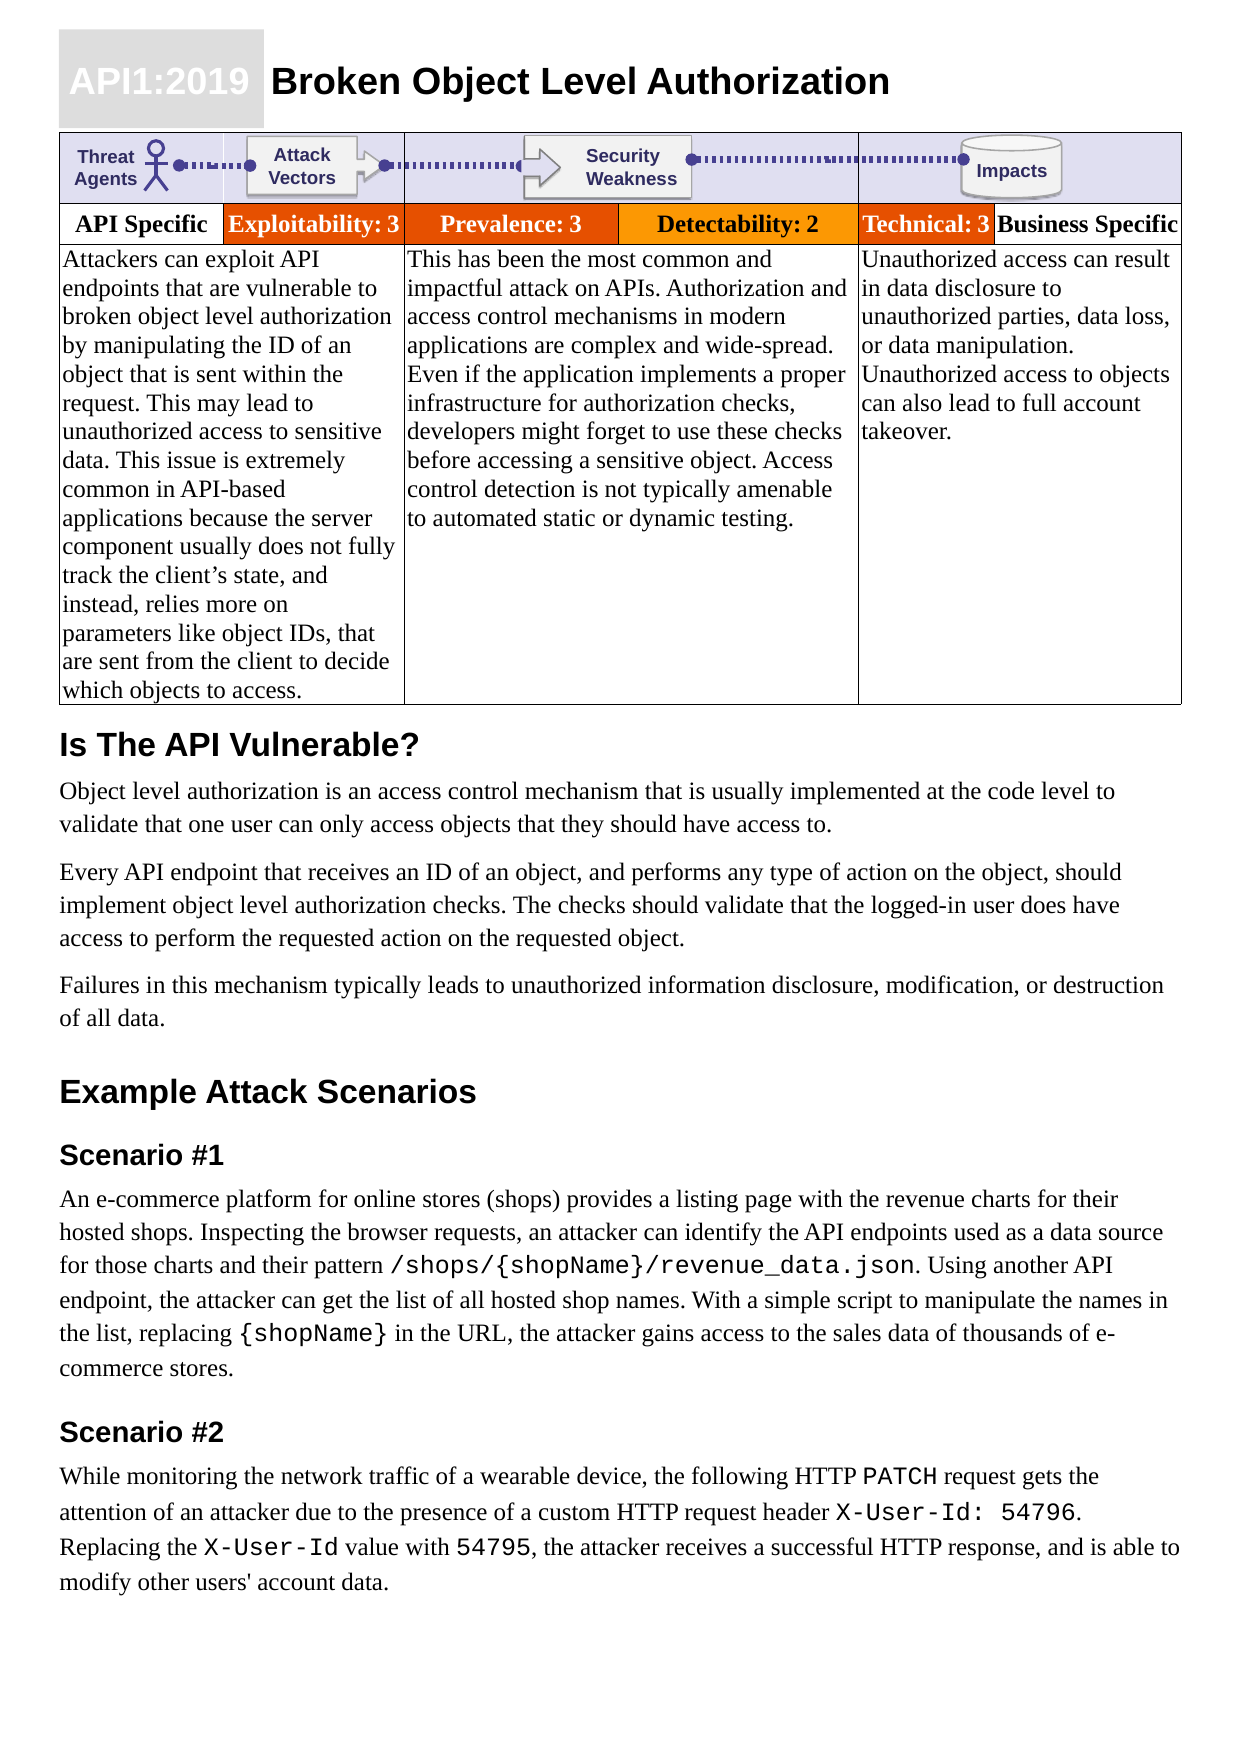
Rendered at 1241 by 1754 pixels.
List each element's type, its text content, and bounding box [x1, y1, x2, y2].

table_cell This has been the most common and impactful attack on APIs. Authorization and access control mechanisms in modern applications are complex and wide-spread. Even if the application implements a proper infrastructure for authorization checks, developers might forget to use these checks before accessing a sensitive object. Access control detection is not typically amenable to automated static or dynamic testing. [405, 245, 858, 704]
table_cell Exploitability: 3 [224, 204, 404, 244]
table_cell Business Specific [995, 204, 1181, 244]
text An e-commerce platform for online stores (shops) provides a listing page with the revenue charts for their hosted shops. Inspecting the browser requests, an attacker can identify the API endpoints used as a data source for those charts and their pattern /shops/{shopName}/revenue_data.json. Using another API endpoint, the attacker can get the list of all hosted shop names. With a simple script to manipulate the names in the list, replacing {shopName} in the URL, the attacker gains access to the sales data of thousands of e-commerce stores. [59, 1184, 1181, 1382]
table_header [405, 133, 618, 203]
text Every API endpoint that receives an ID of an object, and performs any type of action on the object, should implement object level authorization checks. The checks should validate that the logged-in user does have access to perform the requested action on the requested object. [59, 857, 1181, 951]
table_cell API Specific [60, 204, 223, 244]
table_cell Detectability: 2 [619, 204, 858, 244]
subtitle Scenario #1 [59, 1137, 1181, 1171]
subtitle Example Attack Scenarios [59, 1072, 1181, 1110]
text While monitoring the network traffic of a wearable device, the following HTTP PATCH request gets the attention of an attacker due to the presence of a custom HTTP request header X-User-Id: 54796. Replacing the X-User-Id value with 54795, the attacker receives a successful HTTP response, and is able to modify other users' account data. [59, 1461, 1181, 1596]
subtitle Scenario #2 [59, 1415, 1181, 1449]
table_cell Technical: 3 [859, 204, 994, 244]
table_cell Unauthorized access can result in data disclosure to unauthorized parties, data loss, or data manipulation. Unauthorized access to objects can also lead to full account takeover. [859, 245, 1181, 704]
table_cell Prevalence: 3 [405, 204, 618, 244]
table_header [60, 133, 223, 203]
subtitle Is The API Vulnerable? [59, 725, 1181, 763]
text Failures in this mechanism typically leads to unauthorized information disclosure, modification, or destruction of all data. [59, 970, 1181, 1032]
text Object level authorization is an access control mechanism that is usually implemented at the code level to validate that one user can only access objects that they should have access to. [59, 776, 1181, 838]
table_header [618, 133, 858, 203]
table_header [859, 133, 994, 203]
table_cell Attackers can exploit API endpoints that are vulnerable to broken object level authorization by manipulating the ID of an object that is sent within the request. This may lead to unauthorized access to sensitive data. This issue is extremely common in API-based applications because the server component usually does not fully track the client’s state, and instead, relies more on parameters like object IDs, that are sent from the client to decide which objects to access. [60, 245, 404, 704]
table_header [994, 133, 1181, 203]
table_header [224, 133, 404, 203]
